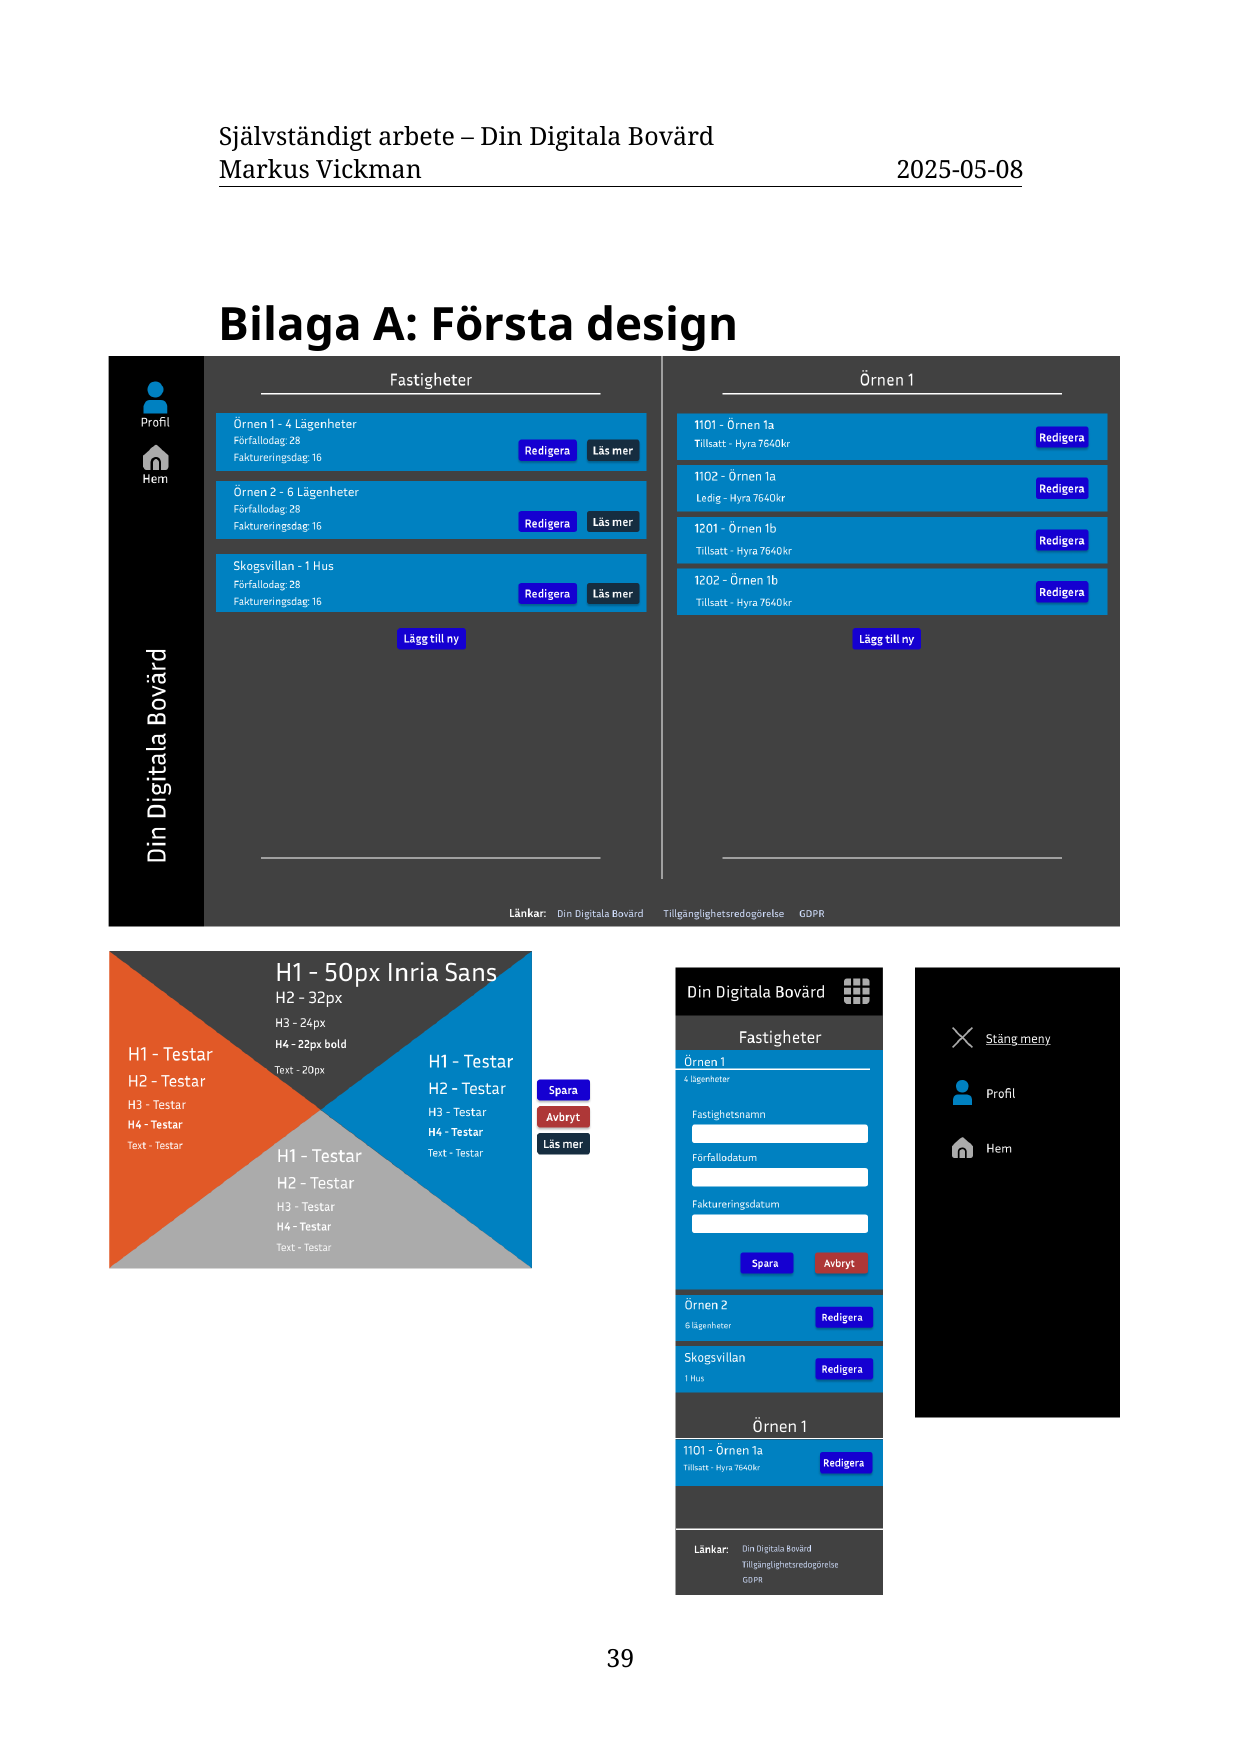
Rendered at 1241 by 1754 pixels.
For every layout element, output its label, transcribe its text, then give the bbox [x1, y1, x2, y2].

subtitle Bilaga A: Första design [218, 291, 1022, 353]
picture [107, 356, 1120, 1595]
